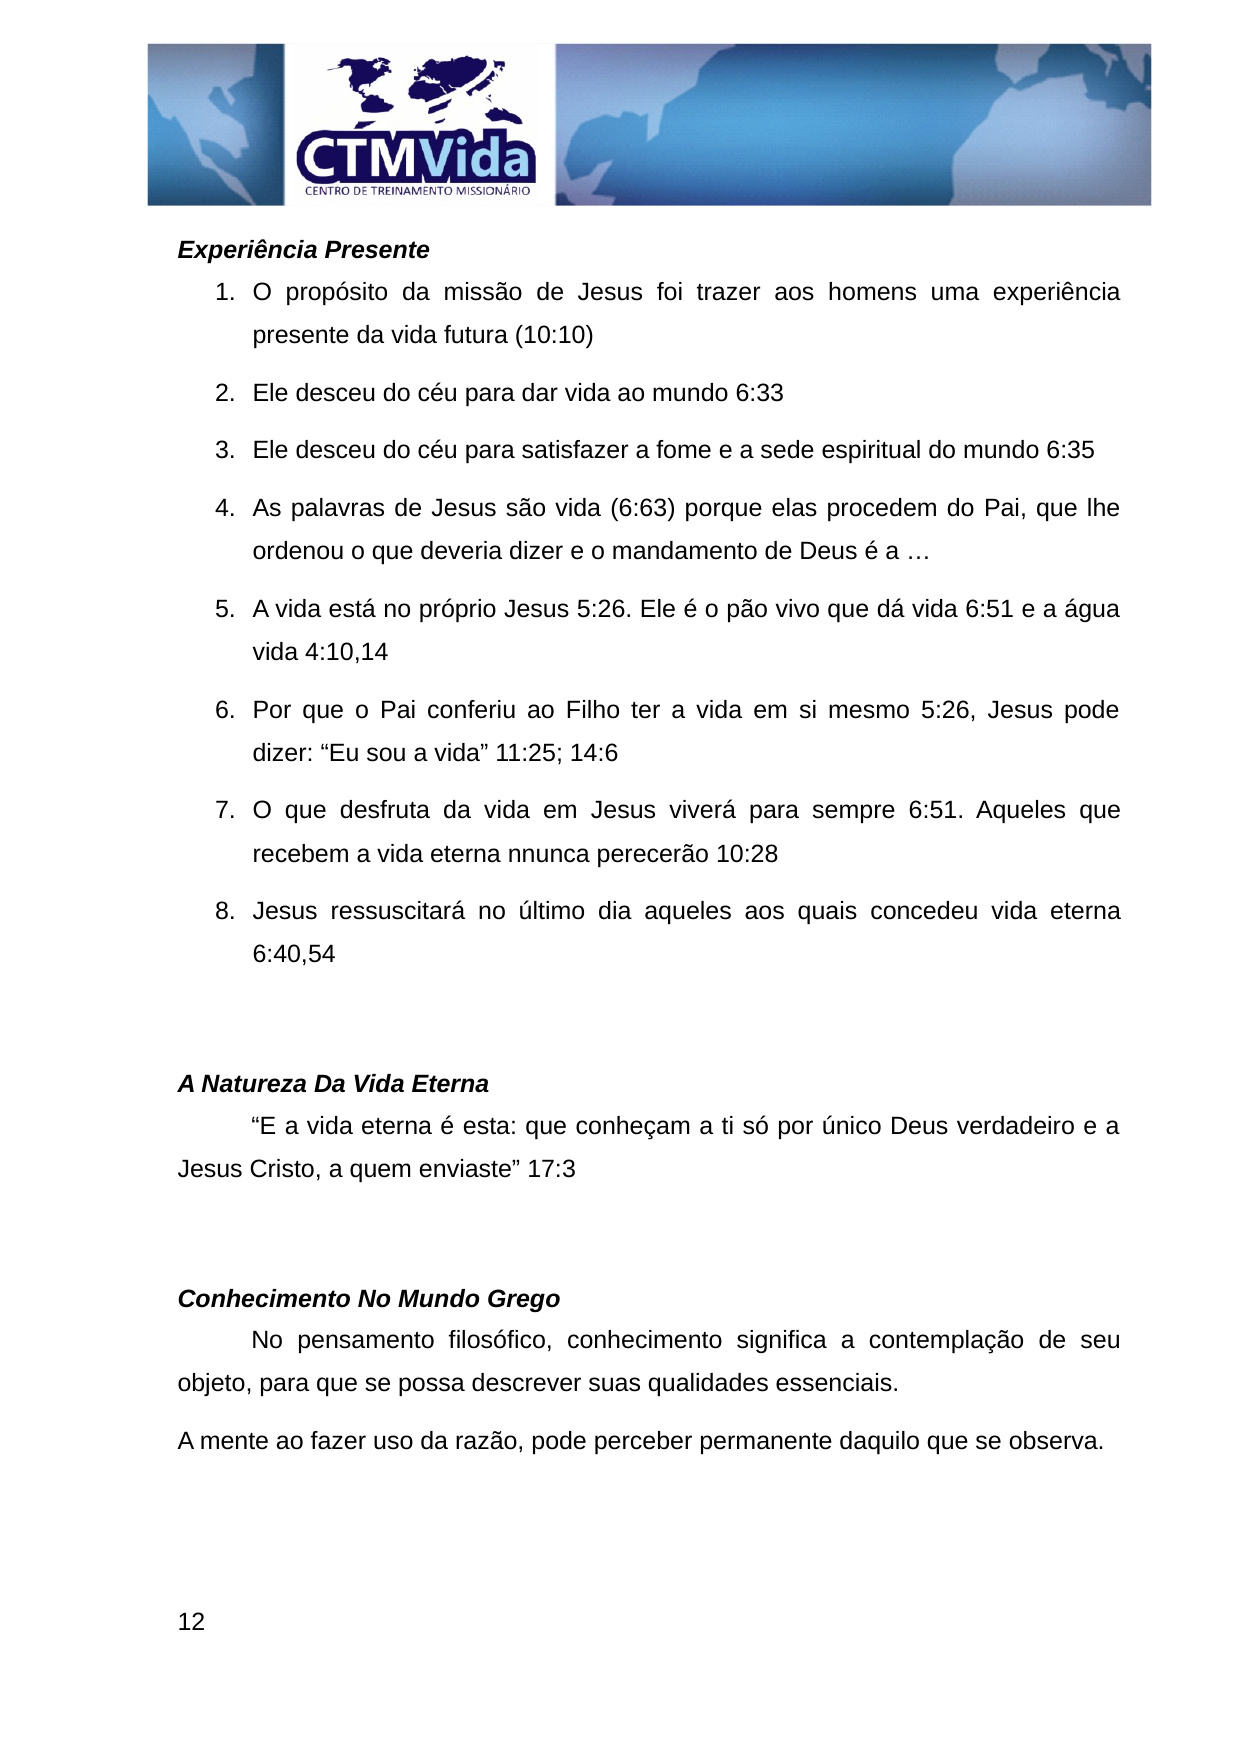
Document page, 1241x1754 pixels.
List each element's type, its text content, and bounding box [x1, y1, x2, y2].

list Jesus ressuscitará no último dia aqueles aos quais concedeu vida eterna 6:40,54 [215, 896, 1122, 968]
text No pensamento filosófico, conhecimento significa a contemplação de seu objeto, para que se possa descrever suas qualidades essenciais. [177, 1325, 1122, 1397]
subtitle Conhecimento no mundo Grego [177, 1284, 1122, 1312]
text “E a vida eterna é esta: que conheçam a ti só por único Deus verdadeiro e a Jesus Cristo, a quem enviaste” 17:3 [177, 1111, 1122, 1182]
list Por que o Pai conferiu ao Filho ter a vida em si mesmo 5:26, Jesus pode dizer: “Eu sou a vida” 11:25; 14:6 [215, 694, 1122, 766]
list O que desfruta da vida em Jesus viverá para sempre 6:51. Aqueles que recebem a vida eterna nnunca perecerão 10:28 [215, 795, 1122, 867]
list O propósito da missão de Jesus foi trazer aos homens uma experiência presente da vida futura (10:10) [215, 277, 1122, 348]
list As palavras de Jesus são vida (6:63) porque elas procedem do Pai, que lhe ordenou o que deveria dizer e o mandamento de Deus é a … [215, 493, 1122, 565]
subtitle Experiência presente [177, 235, 1122, 264]
list Ele desceu do céu para satisfazer a fome e a sede espiritual do mundo 6:35 [215, 435, 1122, 464]
picture [147, 43, 1152, 206]
list A vida está no próprio Jesus 5:26. Ele é o pão vivo que dá vida 6:51 e a água vida 4:10,14 [215, 594, 1122, 666]
text A mente ao fazer uso da razão, pode perceber permanente daquilo que se observa. [177, 1426, 1122, 1454]
subtitle A natureza da Vida Eterna [177, 1069, 1122, 1098]
list Ele desceu do céu para dar vida ao mundo 6:33 [215, 377, 1122, 406]
